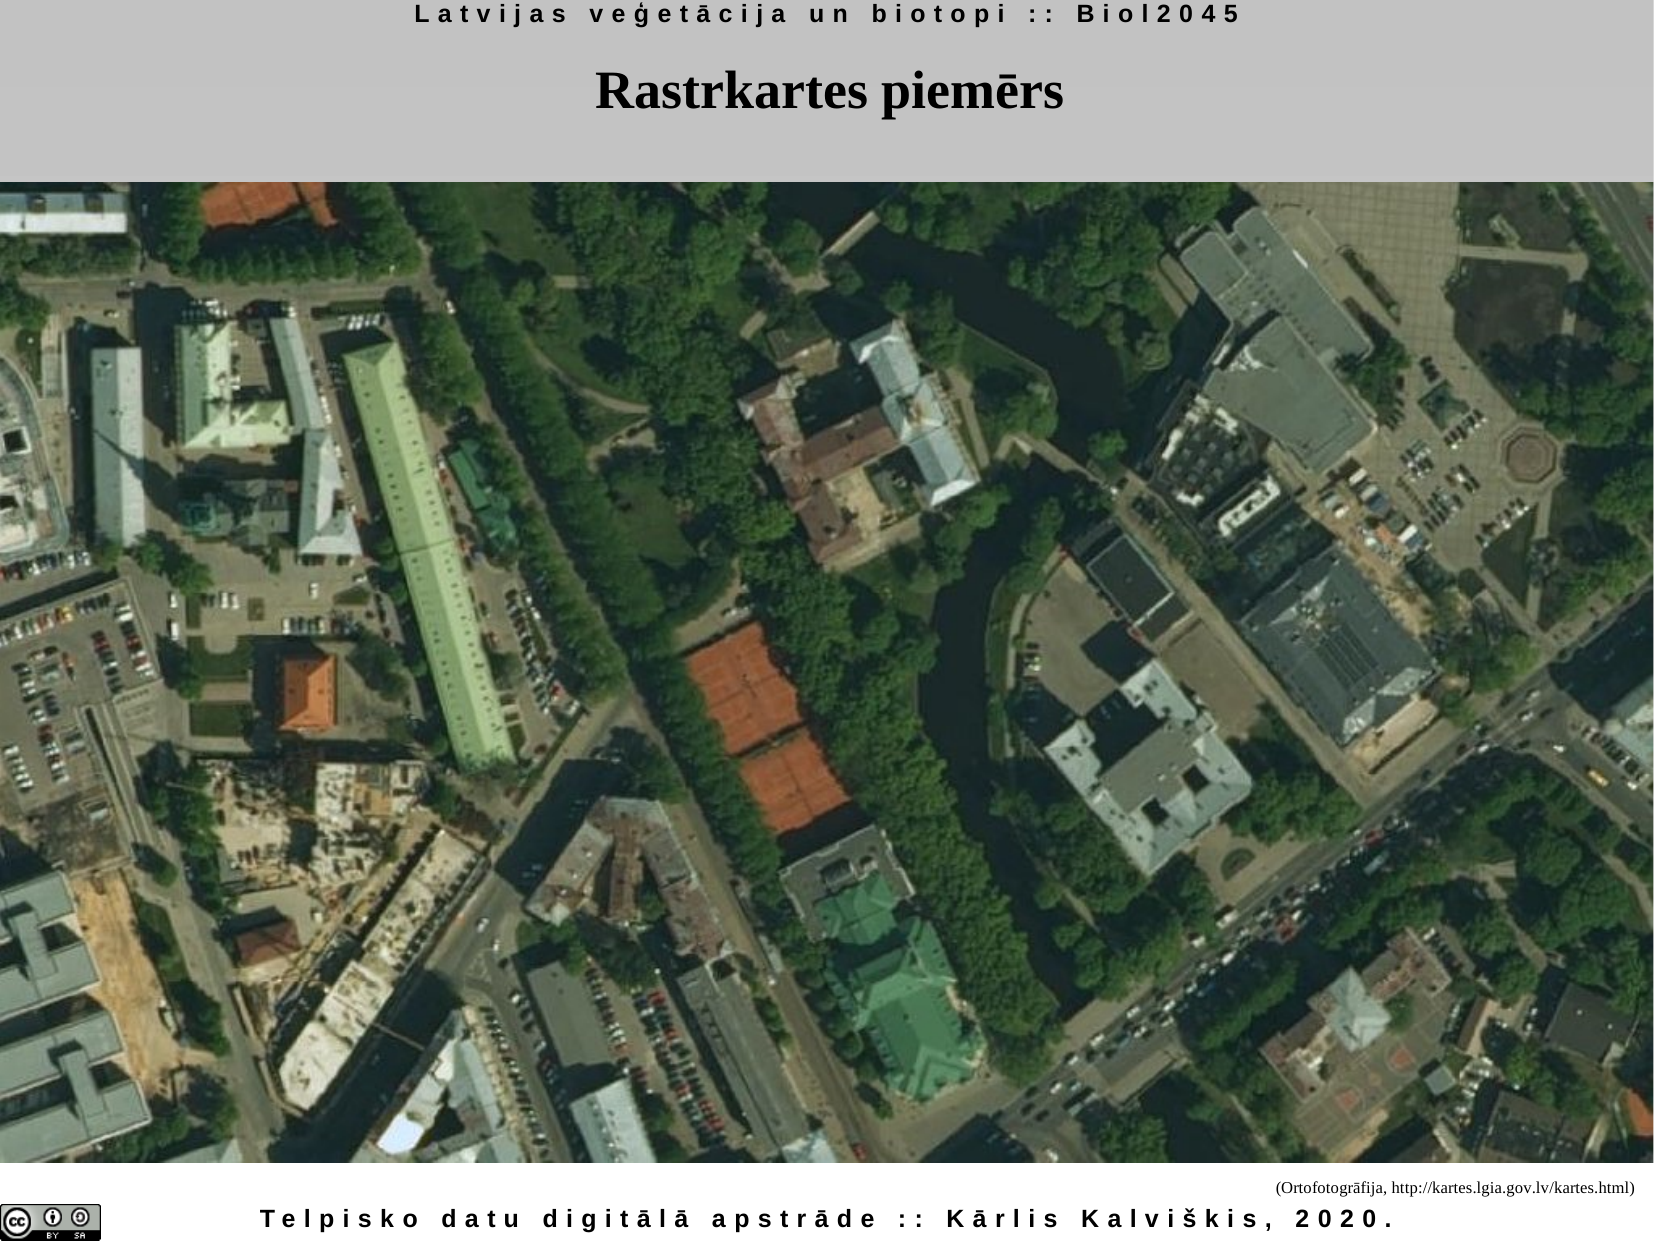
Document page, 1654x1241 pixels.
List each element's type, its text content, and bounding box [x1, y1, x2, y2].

title Rastrkartes piemērs [34, 61, 1626, 182]
text_box (Ortofotogrāfija, http://kartes.lgia.gov.lv/kartes.html) [1275, 1178, 1636, 1197]
picture [0, 0, 1654, 1241]
